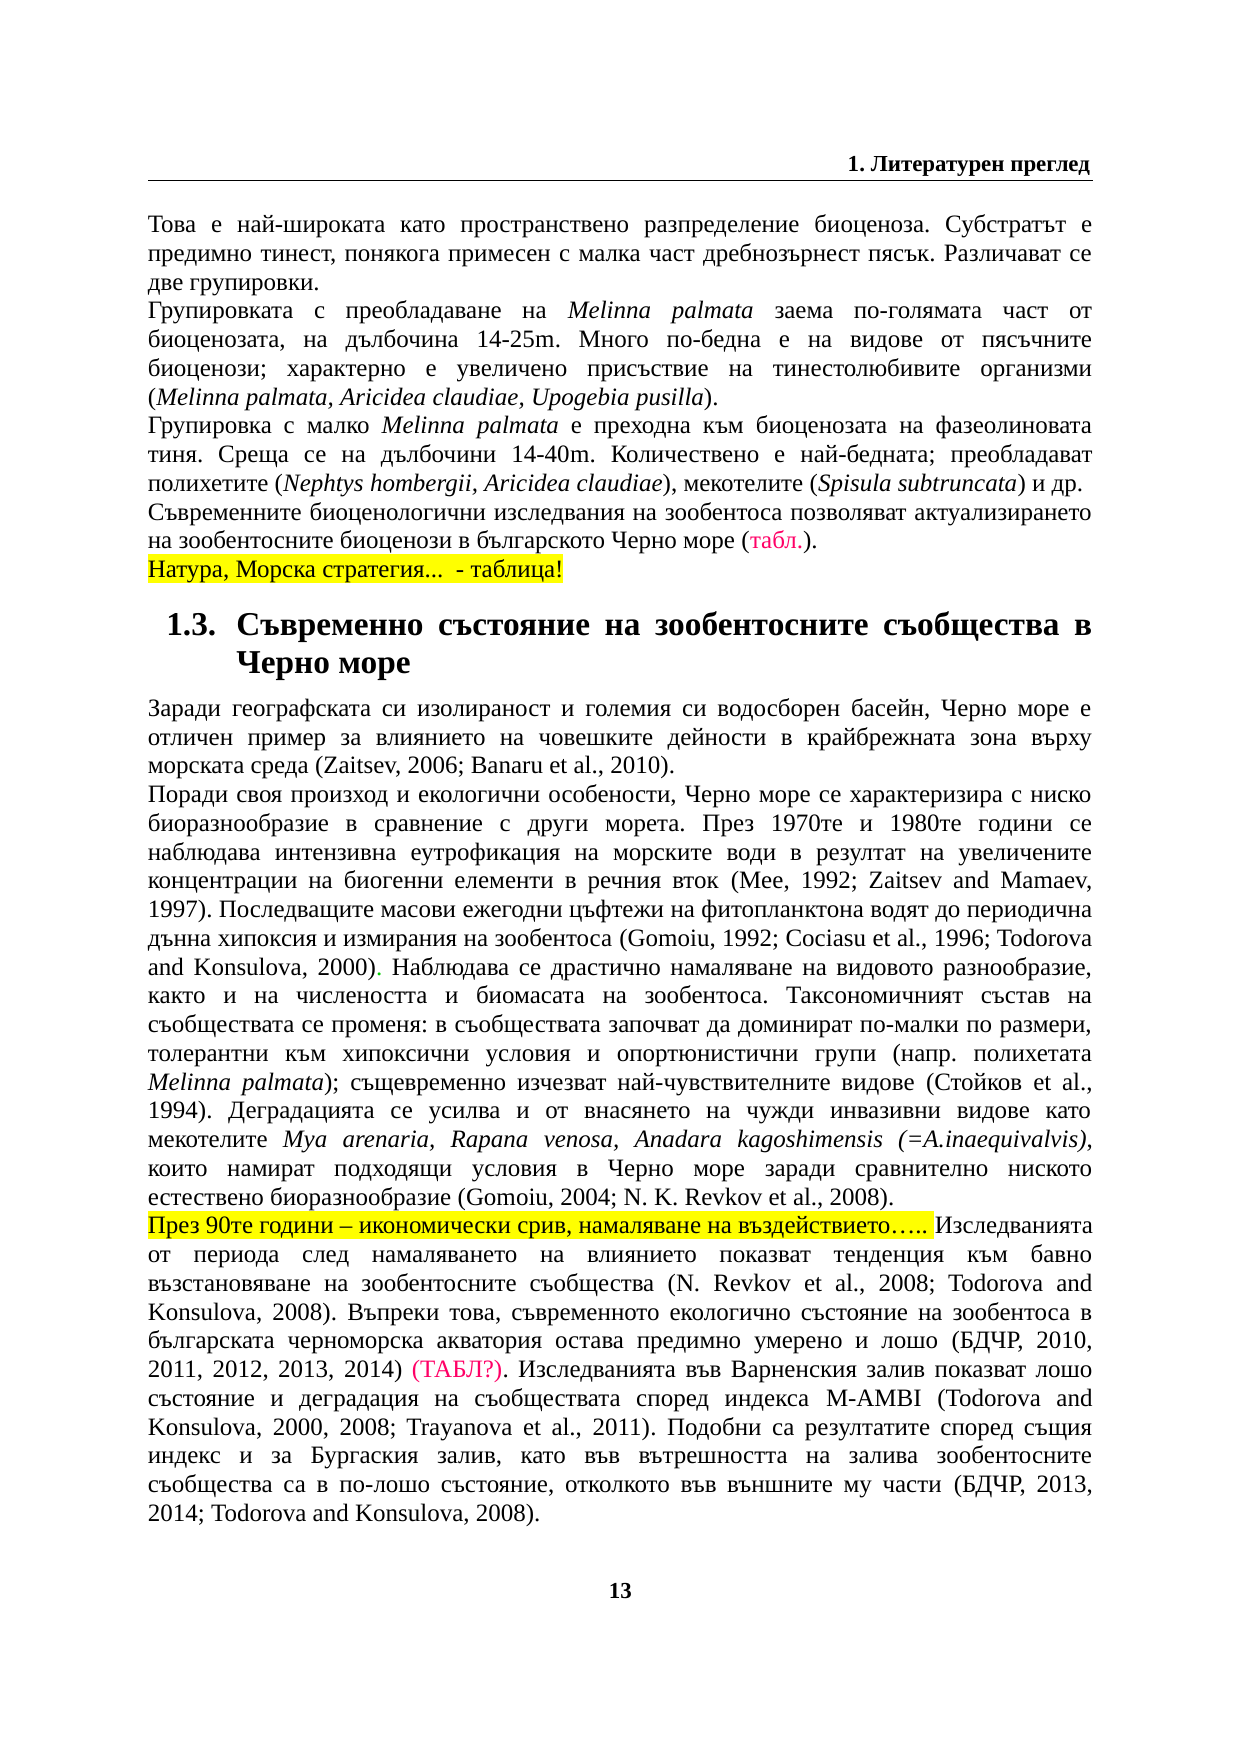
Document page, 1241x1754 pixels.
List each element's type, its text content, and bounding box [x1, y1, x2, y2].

text Поради своя произход и екологични особености, Черно море се характеризира с ниско биоразнообразие в сравнение с други морета. През 1970те и 1980те години се наблюдава интензивна еутрофикация на морските води в резултат на увеличените концентрации на биогенни елементи в речния вток (Mee, 1992; Zaitsev and Mamaev, 1997). Последващите масови ежегодни цъфтежи на фитопланктона водят до периодична дънна хипоксия и измирания на зообентоса (Gomoiu, 1992; Cociasu et al., 1996; Todorova and Konsulova, 2000). Наблюдава се драстично намаляване на видовото разнообразие, както и на числеността и биомасата на зообентоса. Таксономичният състав на съобществата се променя: в съобществата започват да доминират по-малки по размери, толерантни към хипоксични условия и опортюнистични групи (напр. полихетата Melinna palmatа); същевременно изчезват най-чувствителните видове (Стойков et al., 1994). Деградацията се усилва и от внасянето на чужди инвазивни видове като мекотелите Mya arenaria, Rapana venosa, Anadara kagoshimensis (=A.inaequivalvis), които намират подходящи условия в Черно море заради сравнително ниското естествено биоразнообразие (Gomoiu, 2004; N. K. Revkov et al., 2008). [148, 779, 1093, 1211]
text Съвременните биоценологични изследвания на зообентоса позволяват актуализирането на зообентосните биоценози в българското Черно море (табл.). [148, 497, 1093, 554]
text Групировката с преобладаване на Melinna palmata заема по-голямата част от биоценозата, на дълбочина 14-25m. Много по-бедна е на видове от пясъчните биоценози; характерно е увеличено присъствие на тинестолюбивите организми (Melinna palmata, Aricidea claudiae, Upogebia pusilla). [148, 296, 1093, 411]
text През 90те години – икономически срив, намаляване на въздействието….. Изследванията от периода след намаляването на влиянието показват тенденция към бавно възстановяване на зообентосните съобщества (N. Revkov et al., 2008; Todorova and Konsulova, 2008). Въпреки това, съвременното екологично състояние на зообентоса в българската черноморска акватория остава предимно умерено и лошо (БДЧР, 2010, 2011, 2012, 2013, 2014) (ТАБЛ?). Изследванията във Варненския залив показват лошо състояние и деградация на съобществата според индекса M-AMBI (Todorova and Konsulova, 2000, 2008; Trayanova et al., 2011). Подобни са резултатите според същия индекс и за Бургаския залив, като във вътрешността на залива зообентосните съобщества са в по-лошо състояние, отколкото във външните му части (БДЧР, 2013, 2014; Todorova and Konsulova, 2008). [148, 1211, 1093, 1527]
subtitle Съвременно състояние на зообентосните съобщества в Черно море [224, 604, 1093, 681]
text Натура, Морска стратегия... - таблица! [148, 554, 1093, 583]
text Това е най-широката като пространствено разпределение биоценоза. Субстратът е предимно тинест, понякога примесен с малка част дребнозърнест пясък. Различават се две групировки. [148, 209, 1093, 296]
text Групировка с малко Melinna palmata е преходна към биоценозата на фазеолиновата тиня. Среща се на дълбочини 14-40m. Количествено е най-бедната; преобладават полихетите (Nephtys hombergii, Aricidea claudiae), мекотелите (Spisula subtruncata) и др. [148, 411, 1093, 497]
text Заради географската си изолираност и големия си водосборен басейн, Черно море е отличен пример за влиянието на човешките дейности в крайбрежната зона върху морската среда (Zaitsev, 2006; Banaru et al., 2010). [148, 693, 1093, 779]
